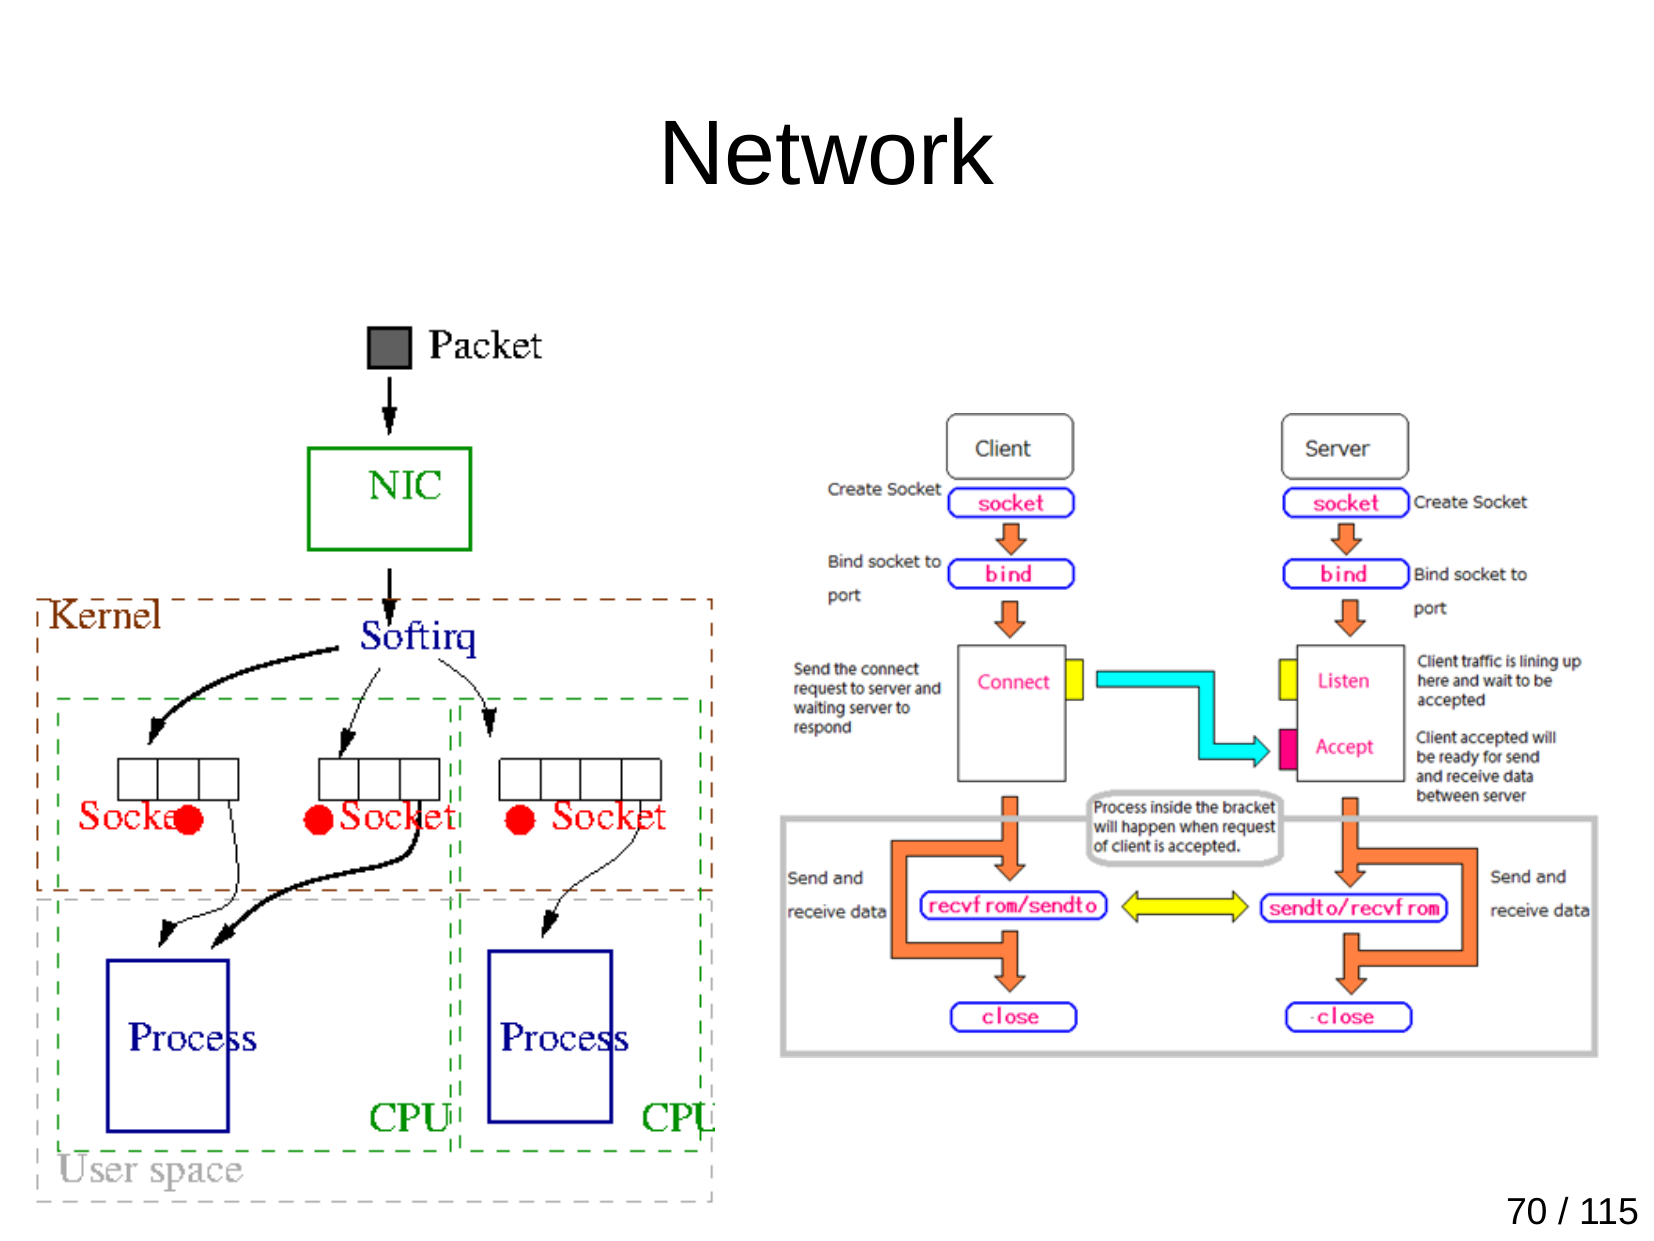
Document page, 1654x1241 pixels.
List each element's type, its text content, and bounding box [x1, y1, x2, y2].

picture [35, 323, 715, 1205]
picture [779, 413, 1599, 1058]
text_box <number> / 115 [1380, 1183, 1654, 1241]
title Network [82, 49, 1571, 257]
